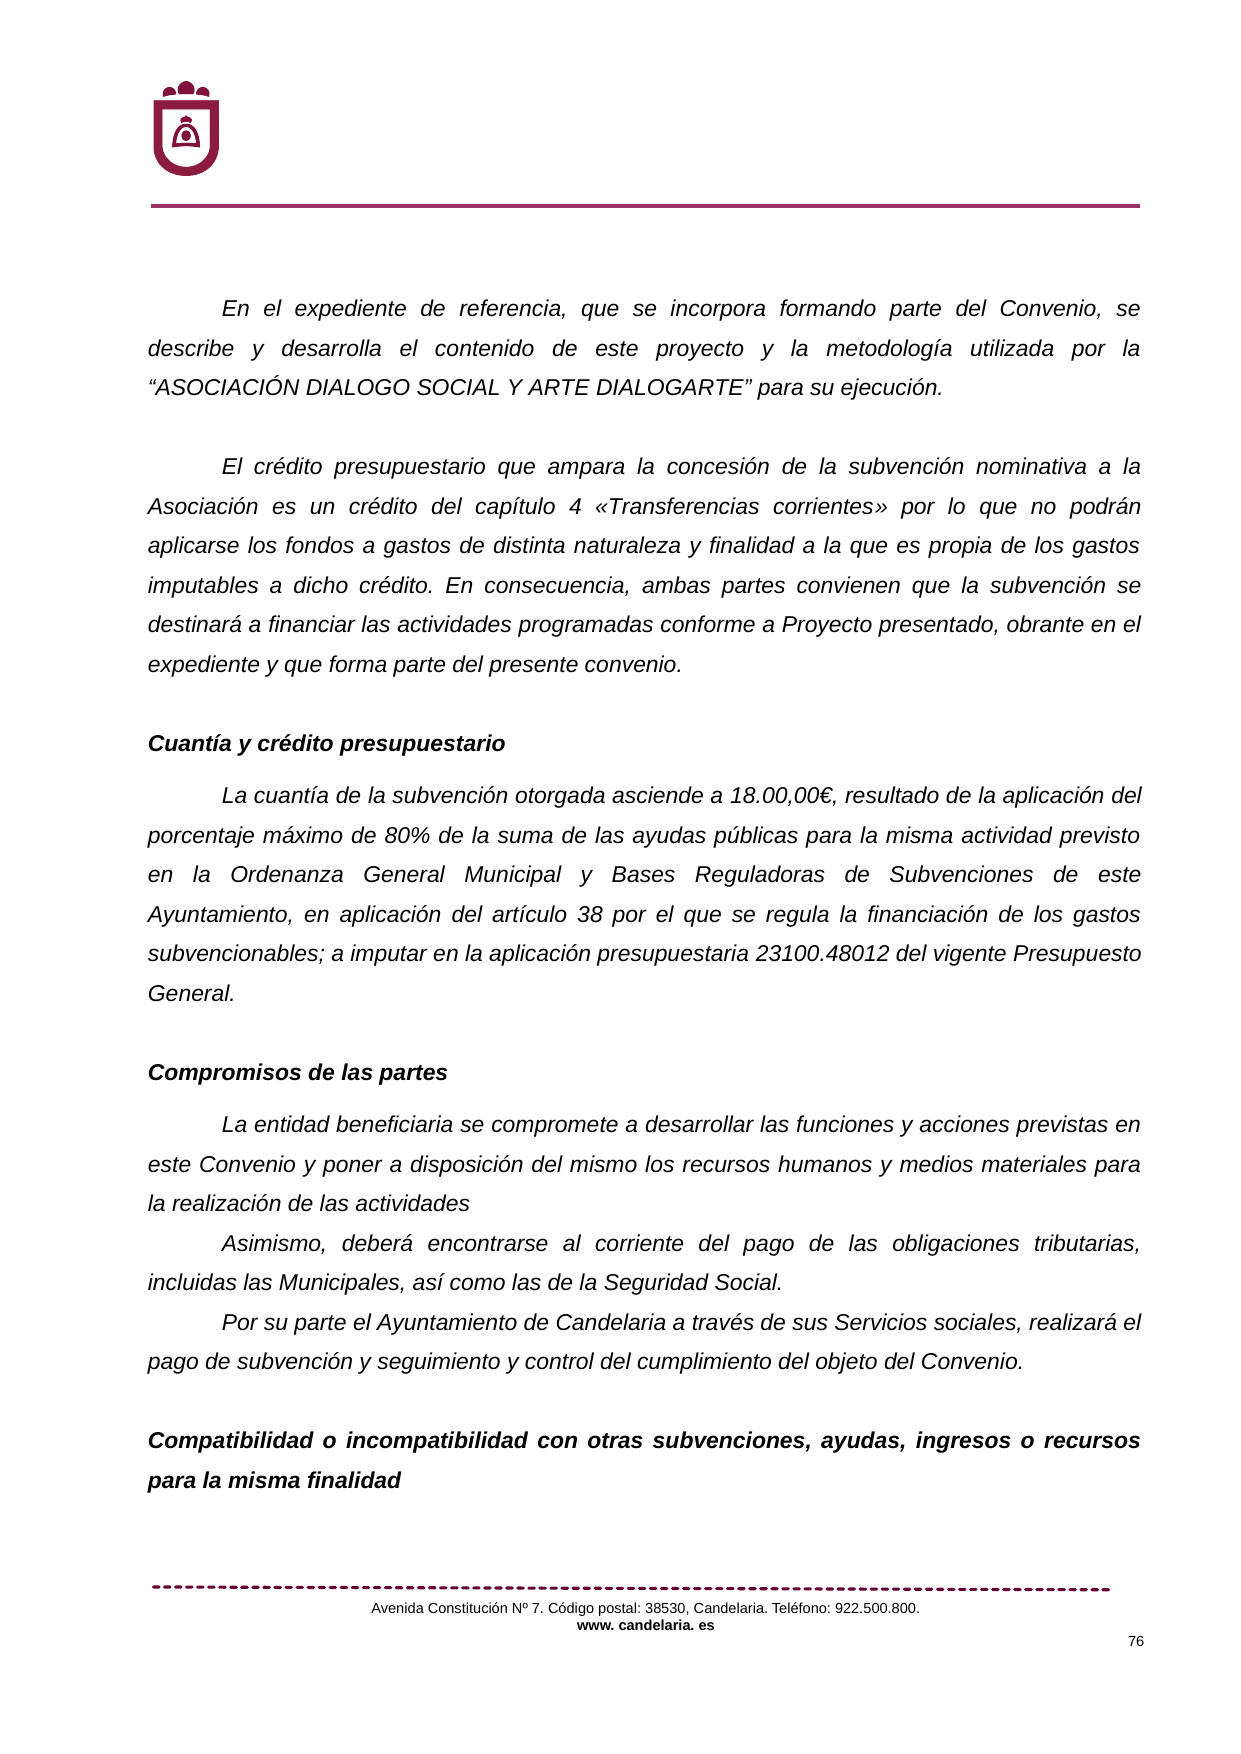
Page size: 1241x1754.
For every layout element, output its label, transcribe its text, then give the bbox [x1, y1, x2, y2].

text El crédito presupuestario que ampara la concesión de la subvención nominativa a la Asociación es un crédito del capítulo 4 «Transferencias corrientes» por lo que no podrán aplicarse los fondos a gastos de distinta naturaleza y finalidad a la que es propia de los gastos imputables a dicho crédito. En consecuencia, ambas partes convienen que la subvención se destinará a financiar las actividades programadas conforme a Proyecto presentado, obrante en el expediente y que forma parte del presente convenio. [148, 453, 1144, 677]
text Compromisos de las partes [148, 1059, 1144, 1085]
text Por su parte el Ayuntamiento de Candelaria a través de sus Servicios sociales, realizará el pago de subvención y seguimiento y control del cumplimiento del objeto del Convenio. [148, 1309, 1144, 1374]
text Asimismo, deberá encontrarse al corriente del pago de las obligaciones tributarias, incluidas las Municipales, así como las de la Seguridad Social. [148, 1230, 1144, 1296]
text Cuantía y crédito presupuestario [148, 729, 1144, 756]
text En el expediente de referencia, que se incorpora formando parte del Convenio, se describe y desarrolla el contenido de este proyecto y la metodología utilizada por la “ASOCIACIÓN DIALOGO SOCIAL Y ARTE DIALOGARTE” para su ejecución. [148, 295, 1144, 401]
text La entidad beneficiaria se compromete a desarrollar las funciones y acciones previstas en este Convenio y poner a disposición del mismo los recursos humanos y medios materiales para la realización de las actividades [148, 1111, 1144, 1217]
text La cuantía de la subvención otorgada asciende a 18.00,00€, resultado de la aplicación del porcentaje máximo de 80% de la suma de las ayudas públicas para la misma actividad previsto en la Ordenanza General Municipal y Bases Reguladoras de Subvenciones de este Ayuntamiento, en aplicación del artículo 38 por el que se regula la financiación de los gastos subvencionables; a imputar en la aplicación presupuestaria 23100.48012 del vigente Presupuesto General. [148, 782, 1144, 1006]
text Compatibilidad o incompatibilidad con otras subvenciones, ayudas, ingresos o recursos para la misma finalidad [148, 1427, 1144, 1493]
